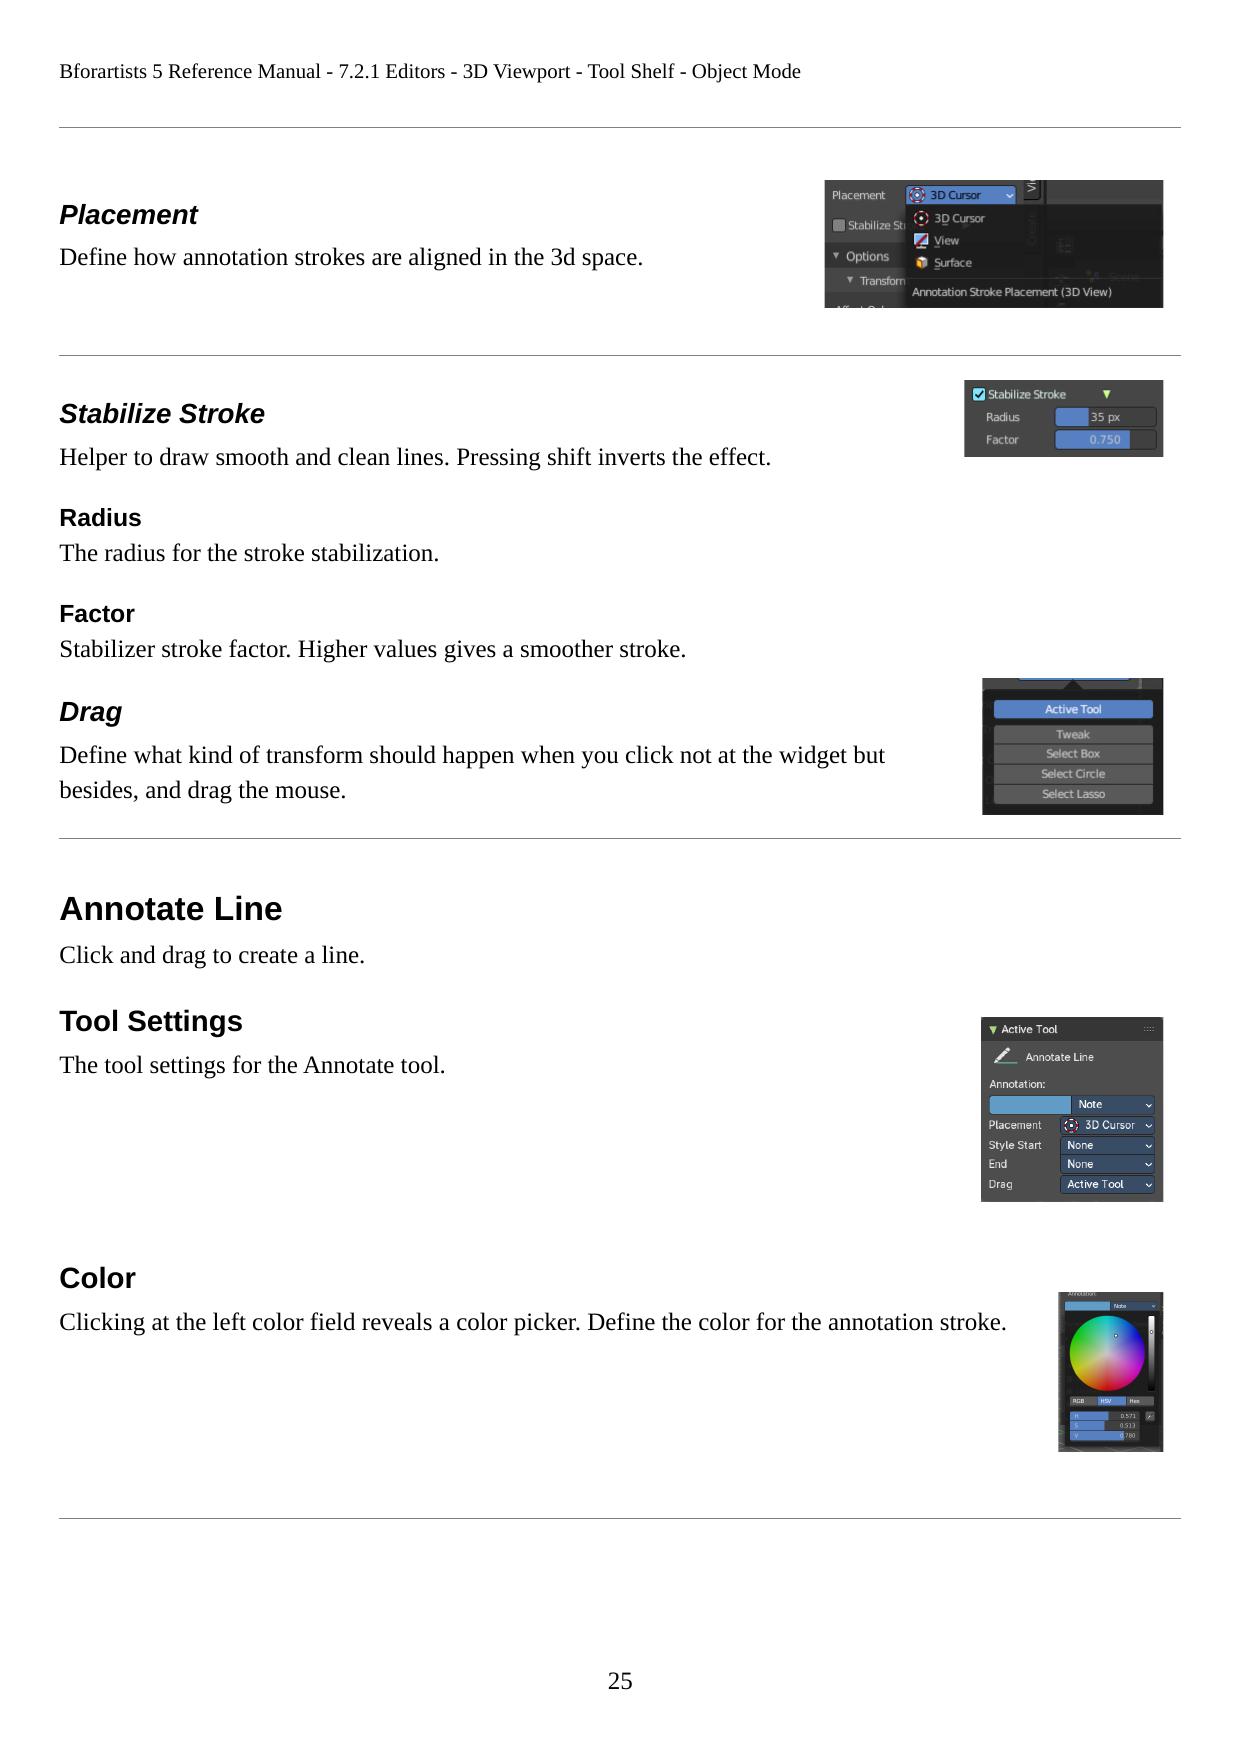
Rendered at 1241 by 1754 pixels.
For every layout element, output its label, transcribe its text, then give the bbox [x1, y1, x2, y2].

subtitle [1164, 696, 1181, 728]
text Helper to draw smooth and clean lines. Pressing shift inverts the effect. [59, 442, 1181, 470]
picture [1058, 1292, 1164, 1452]
subtitle Factor [59, 599, 1181, 628]
picture [964, 380, 1164, 457]
subtitle [1164, 397, 1181, 429]
text Define what kind of transform should happen when you click not at the widget but besides, and drag the mouse. [59, 740, 982, 803]
picture [824, 180, 1164, 308]
subtitle Annotate Line [59, 889, 1181, 927]
subtitle Placement [59, 198, 824, 230]
picture [981, 1017, 1164, 1202]
text Stabilizer stroke factor. Higher values gives a smoother stroke. [59, 634, 1181, 663]
text Clicking at the left color field reveals a color picker. Define the color for the annotation stroke. [59, 1307, 1058, 1336]
text The radius for the stroke stabilization. [59, 538, 1181, 567]
text Click and drag to create a line. [59, 940, 1181, 969]
subtitle Color [59, 1261, 1181, 1294]
subtitle Tool Settings [59, 1003, 1181, 1037]
text Define how annotation strokes are aligned in the 3d space. [59, 242, 824, 271]
text The tool settings for the Annotate tool. [59, 1050, 981, 1078]
subtitle [1164, 198, 1181, 230]
picture [982, 678, 1164, 815]
subtitle Radius [59, 503, 1181, 532]
subtitle Stabilize Stroke [59, 397, 964, 429]
subtitle Drag [59, 696, 982, 728]
